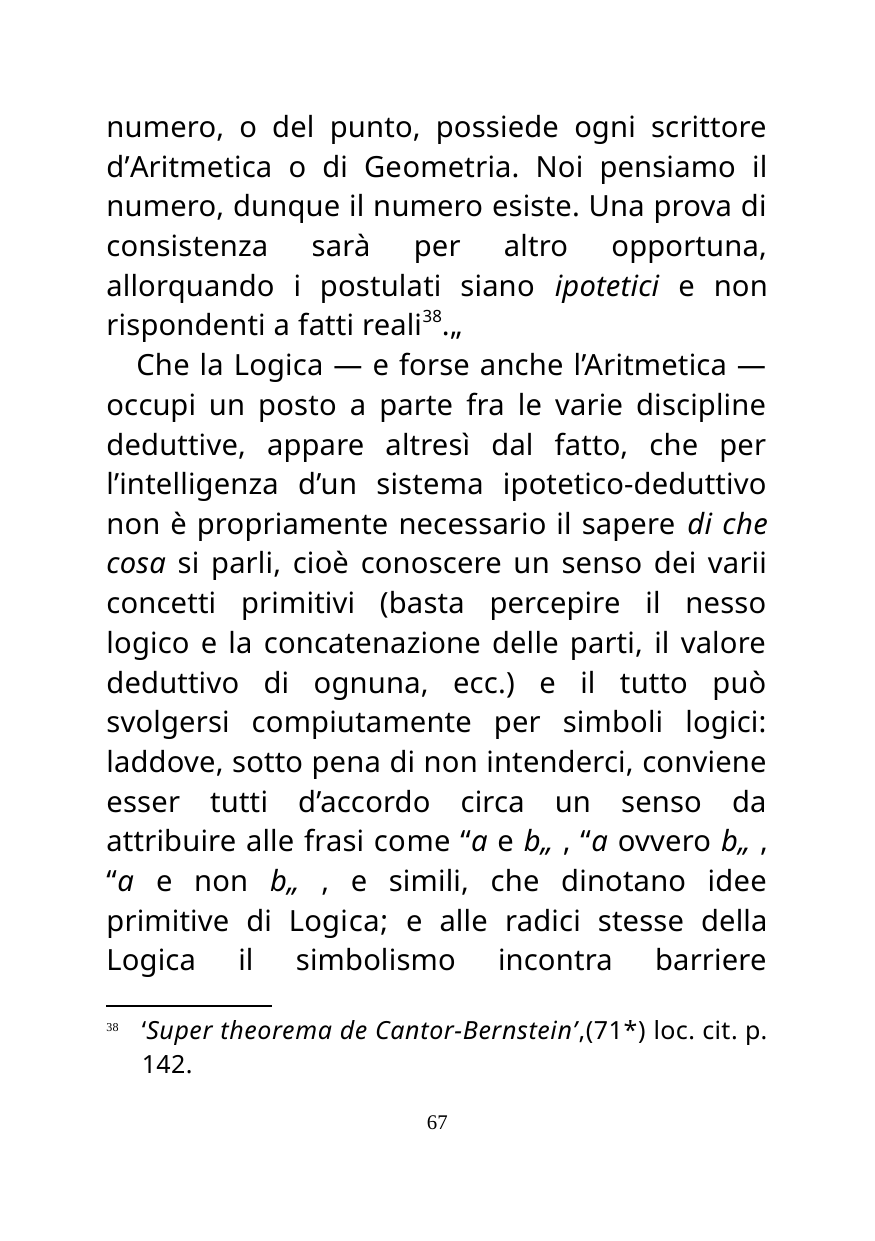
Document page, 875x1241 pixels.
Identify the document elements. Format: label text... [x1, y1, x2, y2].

text numero, o del punto, possiede ogni scrittore d’Aritmetica o di Geometria. Noi pensiamo il numero, dunque il numero esiste. Una prova di consistenza sarà per altro opportuna, allorquando i postulati siano ipotetici e non rispondenti a fatti reali.„ [106, 106, 768, 344]
text Che la Logica ― e forse anche l’Aritmetica ― occupi un posto a parte fra le varie discipline deduttive, appare altresì dal fatto, che per l’intelligenza d’un sistema ipotetico-deduttivo non è propriamente necessario il sapere di che cosa si parli, cioè conoscere un senso dei varii concetti primitivi (basta percepire il nesso logico e la concatenazione delle parti, il valore deduttivo di ognuna, ecc.) e il tutto può svolgersi compiutamente per simboli logici: laddove, sotto pena di non intenderci, conviene esser tutti d’accordo circa un senso da attribuire alle frasi come “a e b„ , “a ovvero b„ , “a e non b„ , e simili, che dinotano idee primitive di Logica; e alle radici stesse della Logica il simbolismo incontra barriere [106, 344, 768, 979]
text ‘Super theorema de Cantor-Bernstein’,(71*) loc. cit. p. 142. [106, 1012, 768, 1080]
